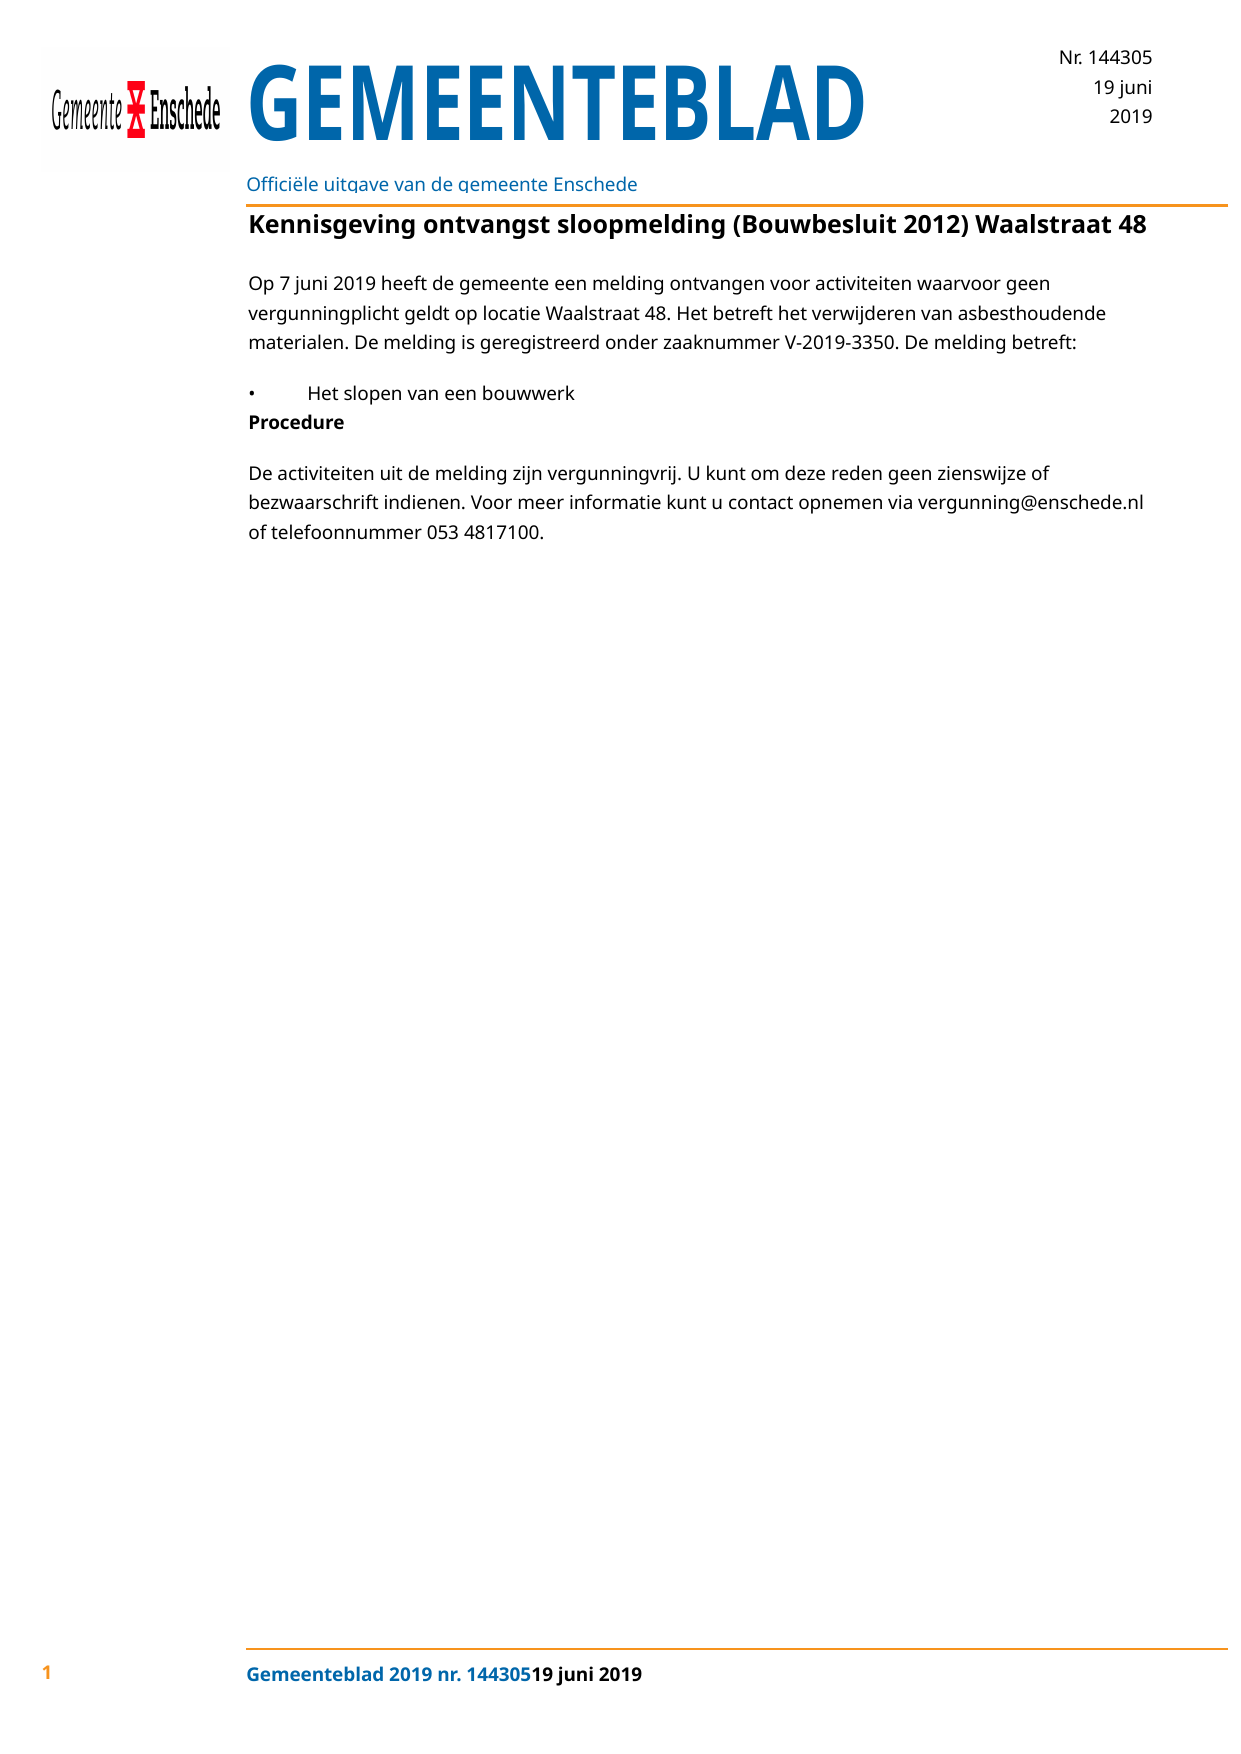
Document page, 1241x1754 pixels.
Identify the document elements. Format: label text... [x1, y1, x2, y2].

text Kennisgeving ontvangst sloopmelding (Bouwbesluit 2012) Waalstraat 48 [248, 207, 1152, 241]
picture [41, 47, 231, 172]
text Op 7 juni 2019 heeft de gemeente een melding ontvangen voor activiteiten waarvoor geen vergunningplicht geldt op locatie Waalstraat 48. Het betreft het verwijderen van asbesthoudende materialen. De melding is geregistreerd onder zaaknummer V-2019-3350. De melding betreft: [248, 270, 1152, 355]
list Het slopen van een bouwwerk [248, 380, 1152, 406]
text De activiteiten uit de melding zijn vergunningvrij. U kunt om deze reden geen zienswijze of bezwaarschrift indienen. Voor meer informatie kunt u contact opnemen via vergunning@enschede.nl of telefoonnummer 053 4817100. [248, 460, 1152, 545]
text Procedure [248, 409, 1152, 435]
